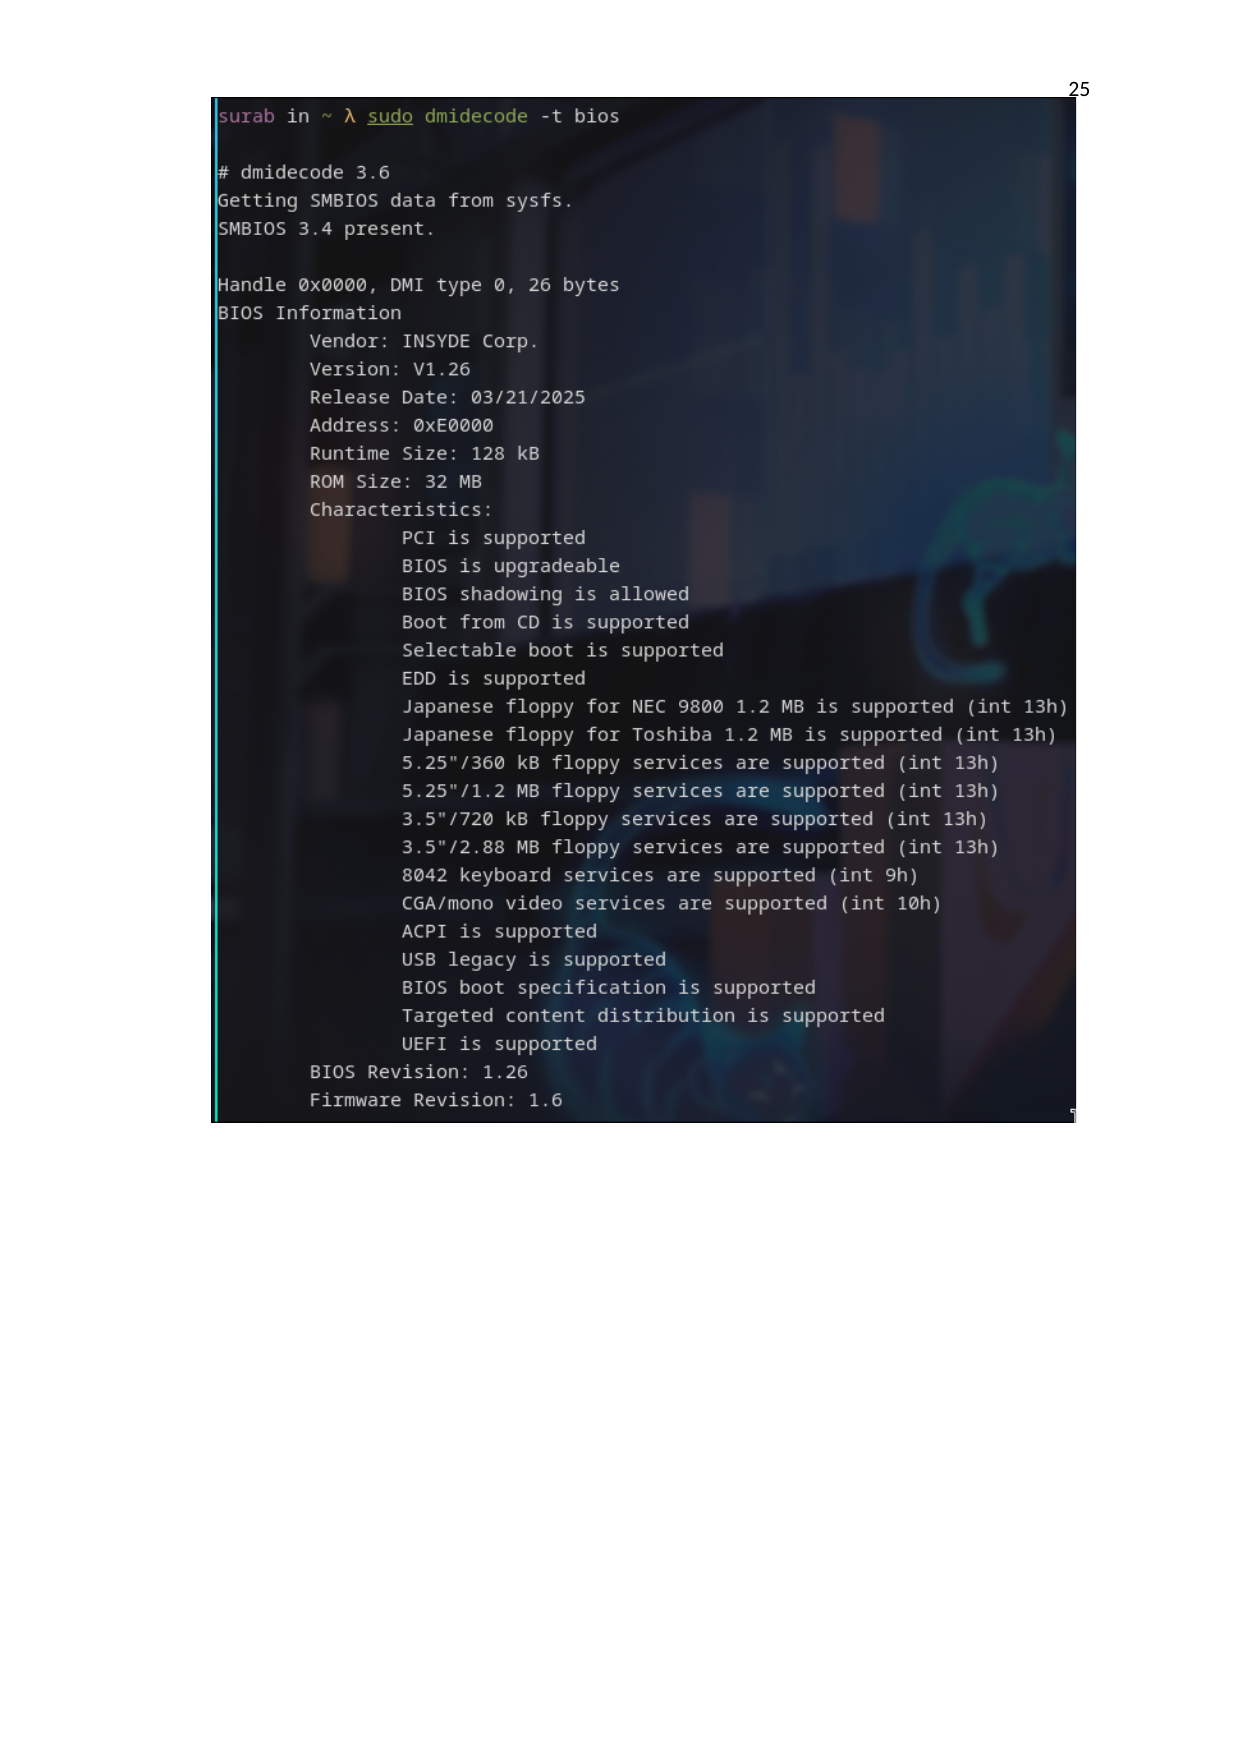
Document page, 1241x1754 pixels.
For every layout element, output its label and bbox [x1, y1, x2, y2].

picture [211, 97, 1077, 1123]
